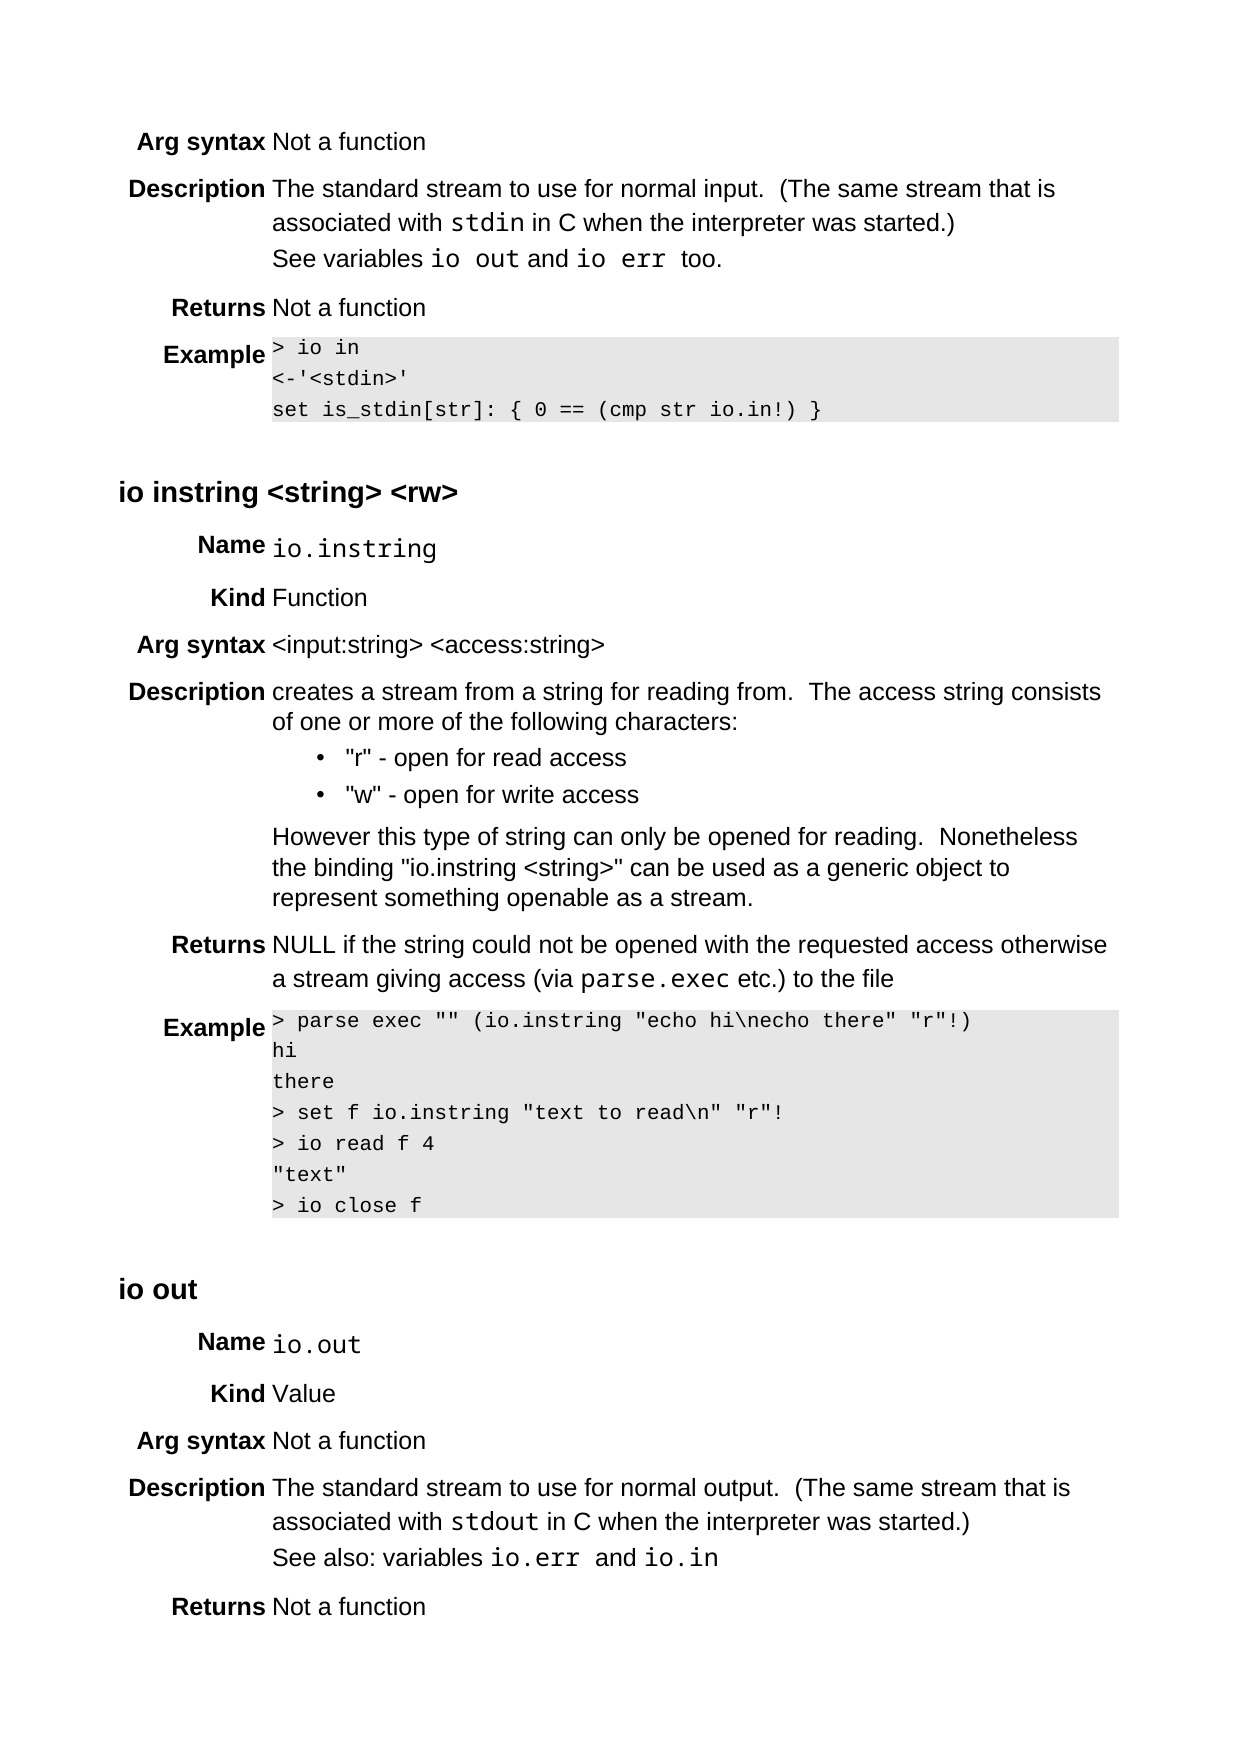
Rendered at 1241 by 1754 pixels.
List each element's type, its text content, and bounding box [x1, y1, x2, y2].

table_cell Example [118, 331, 269, 428]
table_cell The standard stream to use for normal output. (The same stream that is associated with stdout in C when the interpreter was started.) See also: variables io.err and io.in [269, 1464, 1122, 1582]
table_cell Kind [118, 1370, 269, 1417]
table_cell <input:string> <access:string> [269, 621, 1122, 667]
table_cell Description [118, 165, 269, 284]
subtitle io out [118, 1272, 1122, 1305]
table_cell Returns [118, 1583, 269, 1629]
table_cell The standard stream to use for normal input. (The same stream that is associated with stdin in C when the interpreter was started.) See variables io out and io err too. [269, 165, 1122, 284]
table_cell Returns [118, 284, 269, 331]
table_cell Value [269, 1370, 1122, 1417]
table_cell NULL if the string could not be opened with the requested access otherwise a stream giving access (via parse.exec etc.) to the file [269, 921, 1122, 1004]
subtitle io instring <string> <rw> [118, 476, 1122, 509]
table_cell Not a function [269, 1583, 1122, 1629]
table_cell Not a function [269, 1417, 1122, 1463]
table_header Name [118, 1318, 269, 1370]
table_header Name [118, 521, 269, 574]
table_header io.instring [269, 521, 1122, 574]
table_cell Not a function [269, 118, 1122, 165]
table_cell Arg syntax [118, 621, 269, 667]
table_cell Description [118, 1464, 269, 1582]
table_cell creates a stream from a string for reading from. The access string consists of one or more of the following characters: "r" - open for read access "w" - open for write access However this type of string can only be opened for reading. Nonetheless the binding "io.instring <string>" can be used as a generic object to represent something openable as a stream. [269, 668, 1122, 921]
table_cell > parse exec "" (io.instring "echo hi\necho there" "r"!) hi there > set f io.instring "text to read\n" "r"! > io read f 4 "text" > io close f [269, 1004, 1122, 1224]
table_cell Description [118, 668, 269, 921]
table_cell Arg syntax [118, 1417, 269, 1463]
table_cell Arg syntax [118, 118, 269, 165]
table_header io.out [269, 1318, 1122, 1370]
table_cell Not a function [269, 284, 1122, 331]
table_cell > io in <-'<stdin>' set is_stdin[str]: { 0 == (cmp str io.in!) } [269, 331, 1122, 428]
table_cell Example [118, 1004, 269, 1224]
table_cell Returns [118, 921, 269, 1004]
table_cell Kind [118, 574, 269, 621]
table_cell Function [269, 574, 1122, 621]
